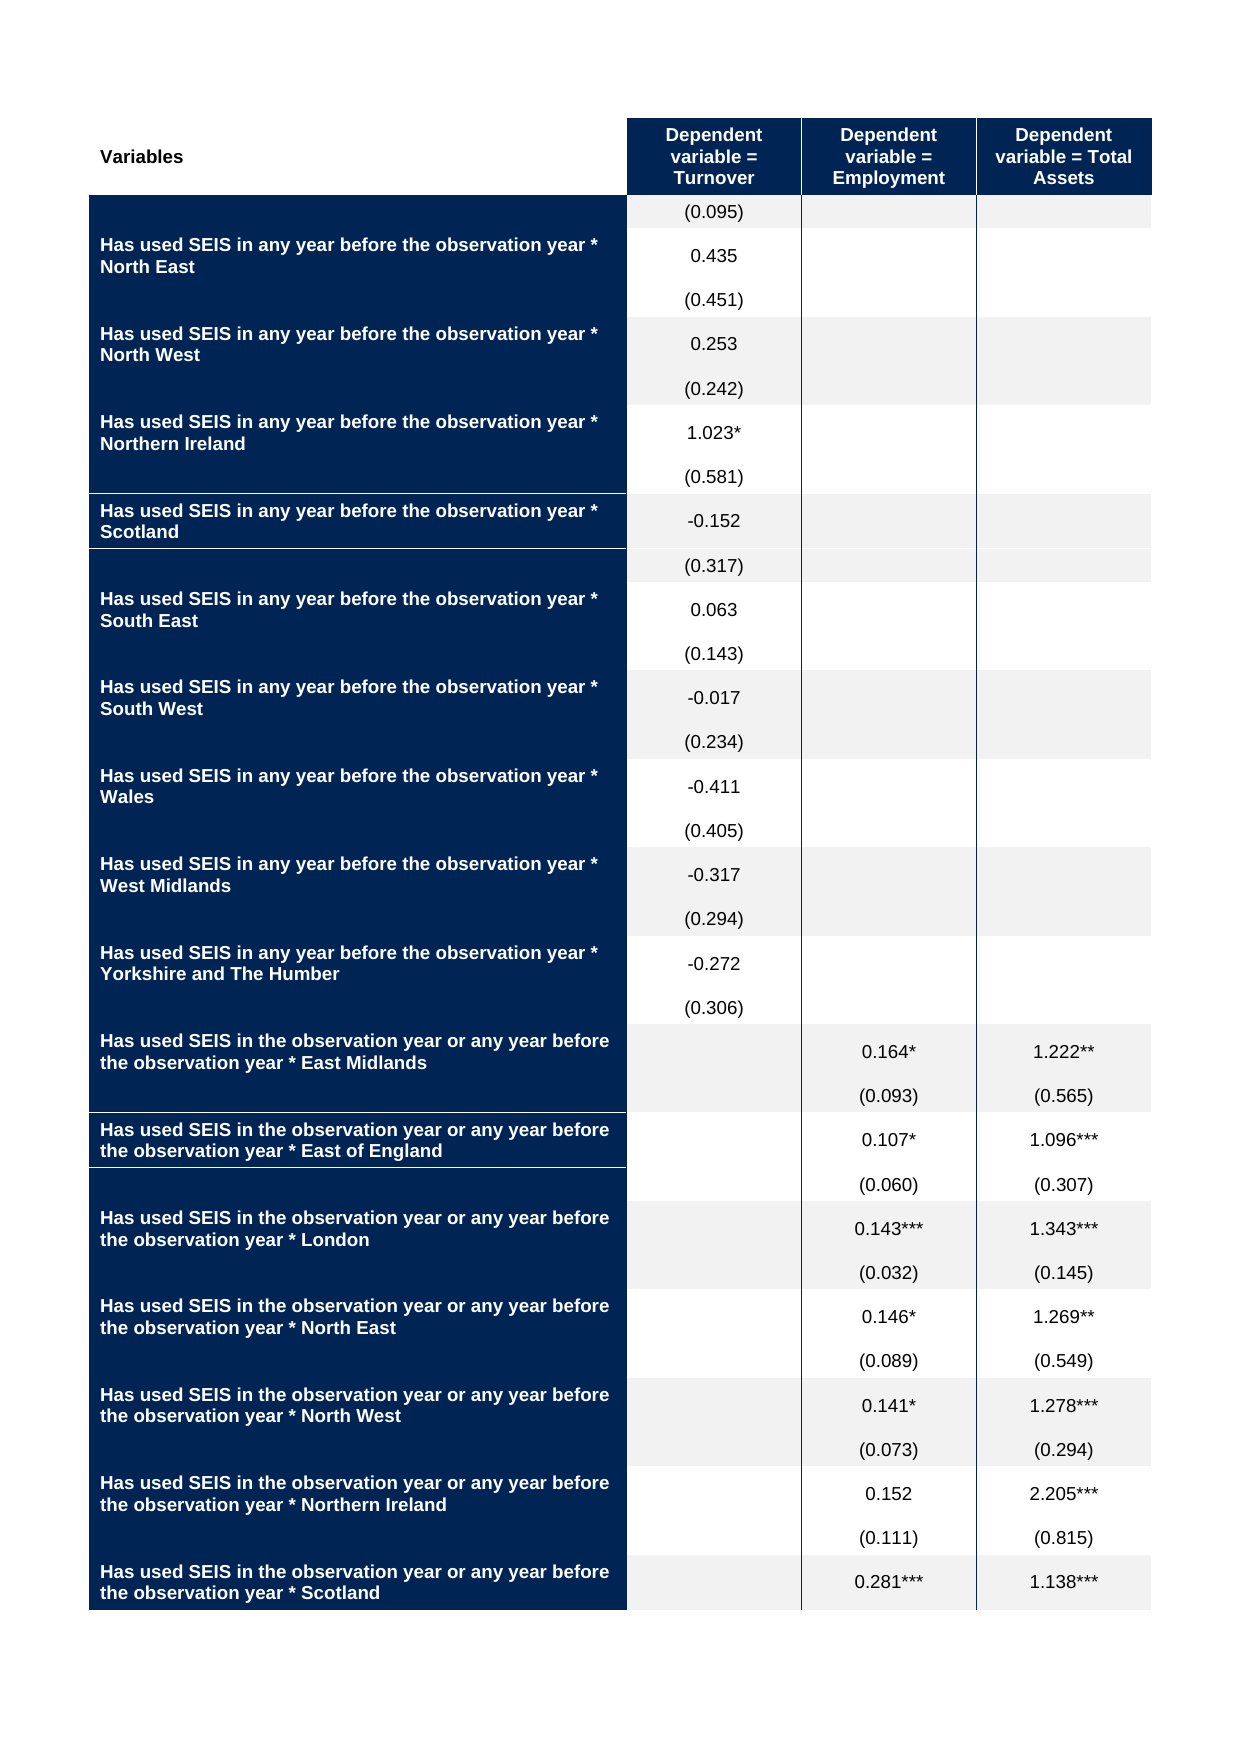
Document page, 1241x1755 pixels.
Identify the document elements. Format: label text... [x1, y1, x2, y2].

table_cell (0.549) [977, 1344, 1151, 1378]
table_cell -0.411 [627, 759, 801, 814]
table_header Variables [89, 118, 626, 195]
table_cell [977, 847, 1151, 902]
table_cell [802, 283, 976, 317]
table_cell Has used SEIS in the observation year or any year before the observation year * East Midlands [89, 1024, 626, 1079]
table_cell [89, 1256, 626, 1289]
table_cell [802, 494, 976, 548]
table_cell Has used SEIS in the observation year or any year before the observation year * Northern Ireland [89, 1466, 626, 1521]
table_cell 1.096*** [977, 1113, 1151, 1167]
table_cell Has used SEIS in the observation year or any year before the observation year * North West [89, 1378, 626, 1433]
table_cell 1.023* [627, 405, 801, 460]
table_cell [977, 936, 1151, 991]
table_cell (0.294) [977, 1433, 1151, 1466]
table_cell (0.306) [627, 991, 801, 1024]
table_cell [89, 549, 626, 582]
table_cell [977, 494, 1151, 548]
table_cell Has used SEIS in any year before the observation year * North East [89, 228, 626, 283]
table_cell Has used SEIS in any year before the observation year * South East [89, 582, 626, 637]
table_cell 0.164* [802, 1024, 976, 1079]
table_cell [89, 637, 626, 670]
table_cell [802, 228, 976, 283]
table_cell [802, 549, 976, 582]
table_cell [977, 460, 1151, 493]
table_cell (0.089) [802, 1344, 976, 1378]
table_cell 0.152 [802, 1466, 976, 1521]
table_cell [89, 195, 626, 228]
table_cell 0.253 [627, 317, 801, 372]
table_cell (0.307) [977, 1168, 1151, 1201]
table_cell [627, 1201, 801, 1256]
table_cell [977, 637, 1151, 670]
table_cell (0.294) [627, 902, 801, 936]
table_cell (0.143) [627, 637, 801, 670]
table_cell [977, 991, 1151, 1024]
table_cell [89, 1079, 626, 1112]
table_cell [627, 1256, 801, 1289]
table_cell [802, 670, 976, 725]
table_cell [627, 1433, 801, 1466]
table_cell (0.581) [627, 460, 801, 493]
table_cell [89, 814, 626, 847]
table_cell (0.145) [977, 1256, 1151, 1289]
table_cell 1.222** [977, 1024, 1151, 1079]
table_cell [977, 228, 1151, 283]
table_cell Has used SEIS in any year before the observation year * North West [89, 317, 626, 372]
table_cell [802, 637, 976, 670]
table_cell -0.317 [627, 847, 801, 902]
table_cell (0.815) [977, 1521, 1151, 1555]
table_cell [977, 195, 1151, 228]
table_cell Has used SEIS in any year before the observation year * Scotland [89, 494, 626, 548]
table_cell (0.032) [802, 1256, 976, 1289]
table_cell (0.073) [802, 1433, 976, 1466]
table_cell [89, 991, 626, 1024]
table_cell Has used SEIS in the observation year or any year before the observation year * East of England [89, 1113, 626, 1167]
table_cell [89, 283, 626, 317]
table_cell [627, 1344, 801, 1378]
table_cell [802, 405, 976, 460]
table_header Dependent variable = Total Assets [977, 118, 1151, 195]
table_cell [89, 1433, 626, 1466]
table_cell [977, 725, 1151, 759]
table_cell [802, 936, 976, 991]
table_cell [627, 1555, 801, 1610]
table_cell (0.405) [627, 814, 801, 847]
table_cell [89, 372, 626, 405]
table_cell [977, 549, 1151, 582]
table_cell (0.095) [627, 195, 801, 228]
table_cell Has used SEIS in the observation year or any year before the observation year * Scotland [89, 1555, 626, 1610]
table_cell Has used SEIS in any year before the observation year * Yorkshire and The Humber [89, 936, 626, 991]
table_cell [977, 283, 1151, 317]
table_cell [802, 460, 976, 493]
table_header Dependent variable = Employment [802, 118, 976, 195]
table_cell (0.093) [802, 1079, 976, 1112]
table_cell [977, 902, 1151, 936]
table_cell [802, 582, 976, 637]
table_cell [977, 759, 1151, 814]
table_cell (0.317) [627, 549, 801, 582]
table_cell 1.269** [977, 1289, 1151, 1344]
table_cell 1.138*** [977, 1555, 1151, 1610]
table_cell Has used SEIS in any year before the observation year * Wales [89, 759, 626, 814]
table_cell Has used SEIS in any year before the observation year * South West [89, 670, 626, 725]
table_cell (0.242) [627, 372, 801, 405]
table_cell [802, 847, 976, 902]
table_cell [627, 1079, 801, 1112]
table_cell 0.141* [802, 1378, 976, 1433]
table_cell Has used SEIS in the observation year or any year before the observation year * London [89, 1201, 626, 1256]
table_cell 0.435 [627, 228, 801, 283]
table_cell 2.205*** [977, 1466, 1151, 1521]
table_cell [89, 1521, 626, 1555]
table_cell (0.451) [627, 283, 801, 317]
table_cell Has used SEIS in any year before the observation year * Northern Ireland [89, 405, 626, 460]
table_cell -0.272 [627, 936, 801, 991]
table_cell -0.152 [627, 494, 801, 548]
table_cell (0.060) [802, 1168, 976, 1201]
table_cell 0.146* [802, 1289, 976, 1344]
table_cell [977, 372, 1151, 405]
table_cell [89, 1344, 626, 1378]
table_cell 0.063 [627, 582, 801, 637]
table_cell [977, 814, 1151, 847]
table_cell [802, 195, 976, 228]
table_cell Has used SEIS in any year before the observation year * West Midlands [89, 847, 626, 902]
table_cell [802, 725, 976, 759]
table_cell 1.343*** [977, 1201, 1151, 1256]
table_cell [802, 759, 976, 814]
table_cell [802, 902, 976, 936]
table_cell (0.565) [977, 1079, 1151, 1112]
table_cell -0.017 [627, 670, 801, 725]
table_cell 0.143*** [802, 1201, 976, 1256]
table_cell [802, 372, 976, 405]
table_cell [977, 317, 1151, 372]
table_cell [627, 1024, 801, 1079]
table_cell (0.111) [802, 1521, 976, 1555]
table_cell [89, 460, 626, 493]
table_cell [627, 1466, 801, 1521]
table_cell [977, 670, 1151, 725]
table_cell [89, 725, 626, 759]
table_cell 1.278*** [977, 1378, 1151, 1433]
table_cell [627, 1113, 801, 1167]
table_cell [977, 405, 1151, 460]
table_cell [802, 991, 976, 1024]
table_cell [627, 1521, 801, 1555]
table_cell [802, 814, 976, 847]
table_cell 0.107* [802, 1113, 976, 1167]
table_cell [627, 1168, 801, 1201]
table_cell [627, 1289, 801, 1344]
table_cell 0.281*** [802, 1555, 976, 1610]
table_cell [89, 902, 626, 936]
table_cell [89, 1168, 626, 1201]
table_cell [977, 582, 1151, 637]
table_cell (0.234) [627, 725, 801, 759]
table_cell [802, 317, 976, 372]
table_header Dependent variable = Turnover [627, 118, 801, 195]
table_cell Has used SEIS in the observation year or any year before the observation year * North East [89, 1289, 626, 1344]
table_cell [627, 1378, 801, 1433]
